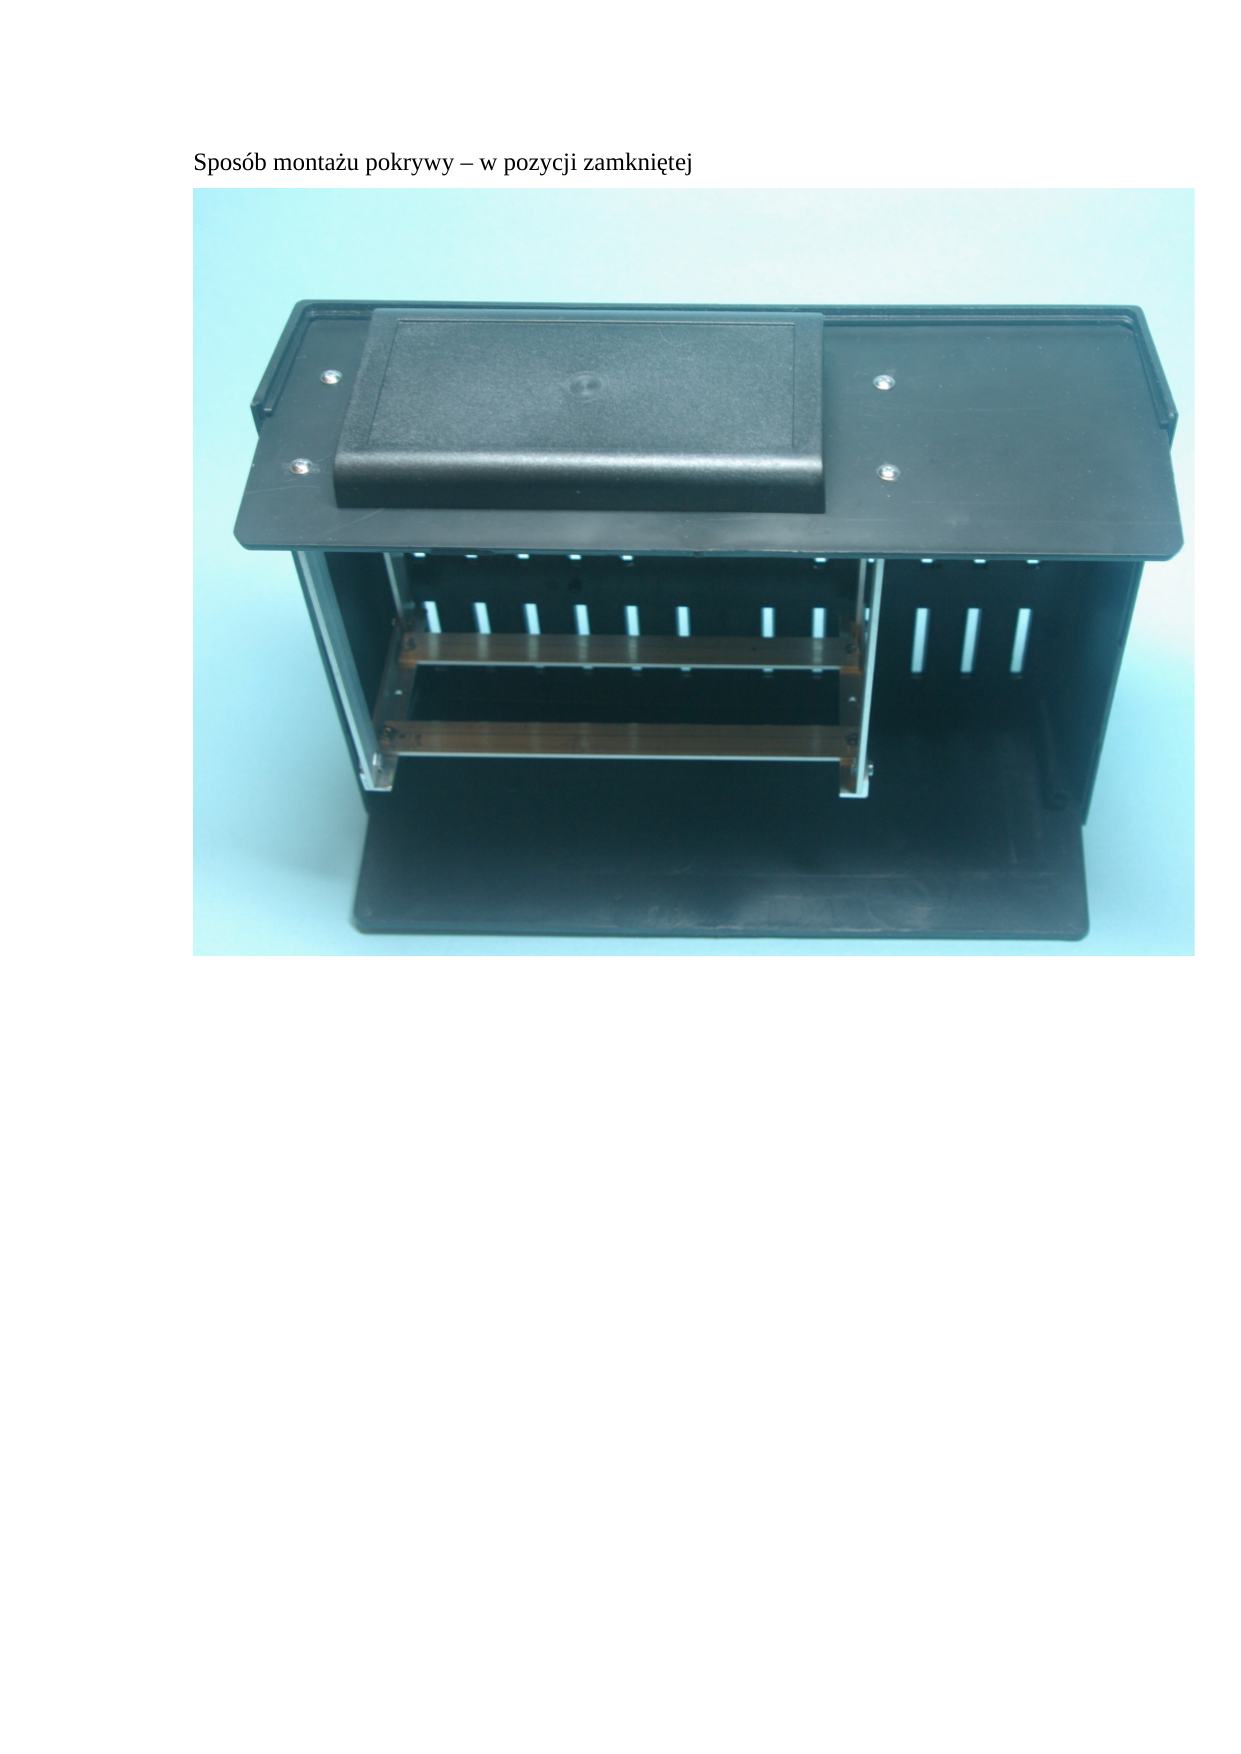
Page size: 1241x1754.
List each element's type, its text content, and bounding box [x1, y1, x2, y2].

text Sposób montażu pokrywy – w pozycji zamkniętej [193, 147, 1122, 176]
